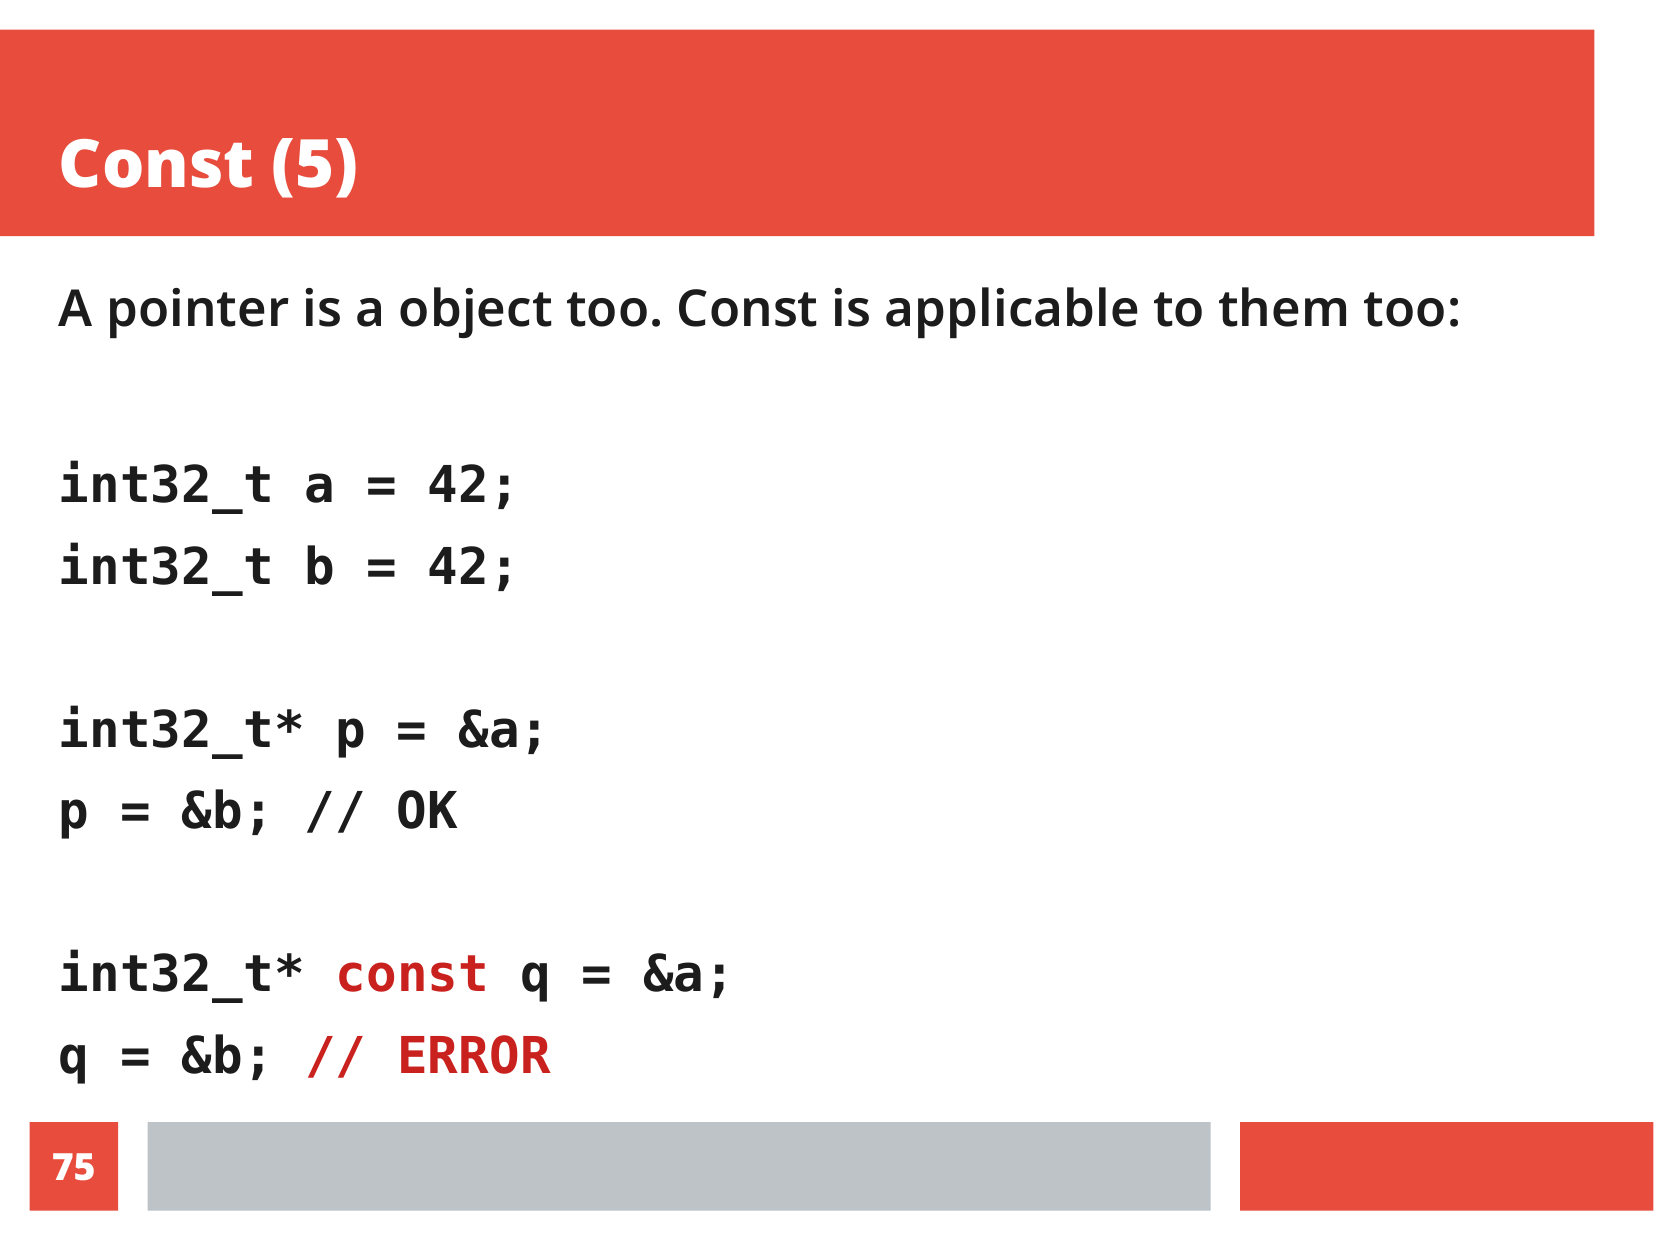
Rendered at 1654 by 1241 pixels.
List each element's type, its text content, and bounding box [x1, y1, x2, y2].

list A pointer is a object too. Const is applicable to them too: int32_t a = 42; int32_t b = 42; int32_t* p = &a; p = &b; // OK int32_t* const q = &a; q = &b; // ERROR [59, 271, 1565, 1093]
title Const (5) [59, 59, 1595, 207]
